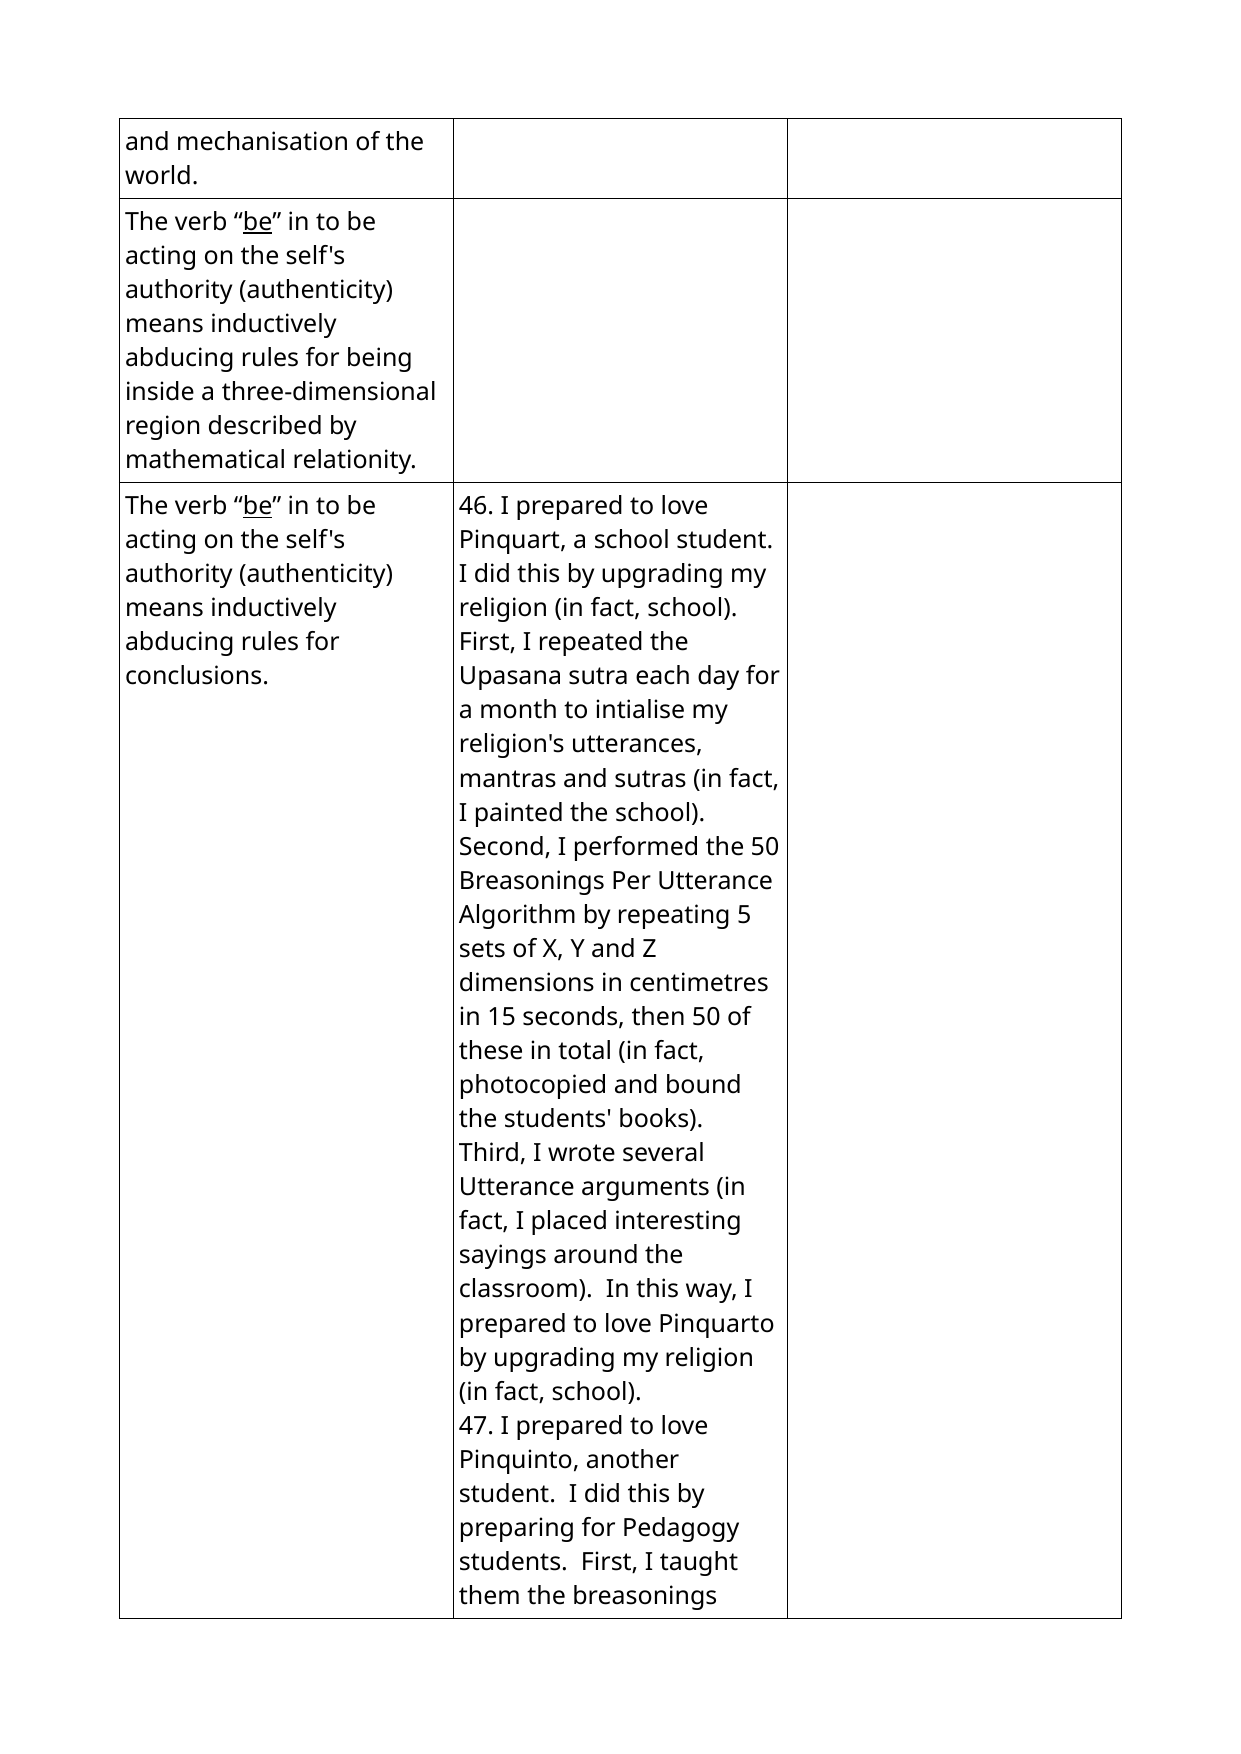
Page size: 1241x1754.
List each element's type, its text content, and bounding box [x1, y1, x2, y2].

table_cell [788, 119, 1121, 198]
table_cell [454, 199, 787, 482]
table_cell 46. I prepared to love Pinquart, a school student. I did this by upgrading my religion (in fact, school). First, I repeated the Upasana sutra each day for a month to intialise my religion's utterances, mantras and sutras (in fact, I painted the school). Second, I performed the 50 Breasonings Per Utterance Algorithm by repeating 5 sets of X, Y and Z dimensions in centimetres in 15 seconds, then 50 of these in total (in fact, photocopied and bound the students' books). Third, I wrote several Utterance arguments (in fact, I placed interesting sayings around the classroom). In this way, I prepared to love Pinquarto by upgrading my religion (in fact, school). 47. I prepared to love Pinquinto, another student. I did this by preparing for Pedagogy students. First, I taught them the breasonings [454, 483, 787, 1617]
table_cell [788, 483, 1121, 1617]
table_cell and mechanisation of the world. [120, 119, 453, 198]
table_cell [788, 199, 1121, 482]
table_cell The verb “be” in to be acting on the self's authority (authenticity) means inductively abducing rules for being inside a three-dimensional region described by mathematical relationity. [120, 199, 453, 482]
table_cell [454, 119, 787, 198]
table_cell The verb “be” in to be acting on the self's authority (authenticity) means inductively abducing rules for conclusions. [120, 483, 453, 1617]
